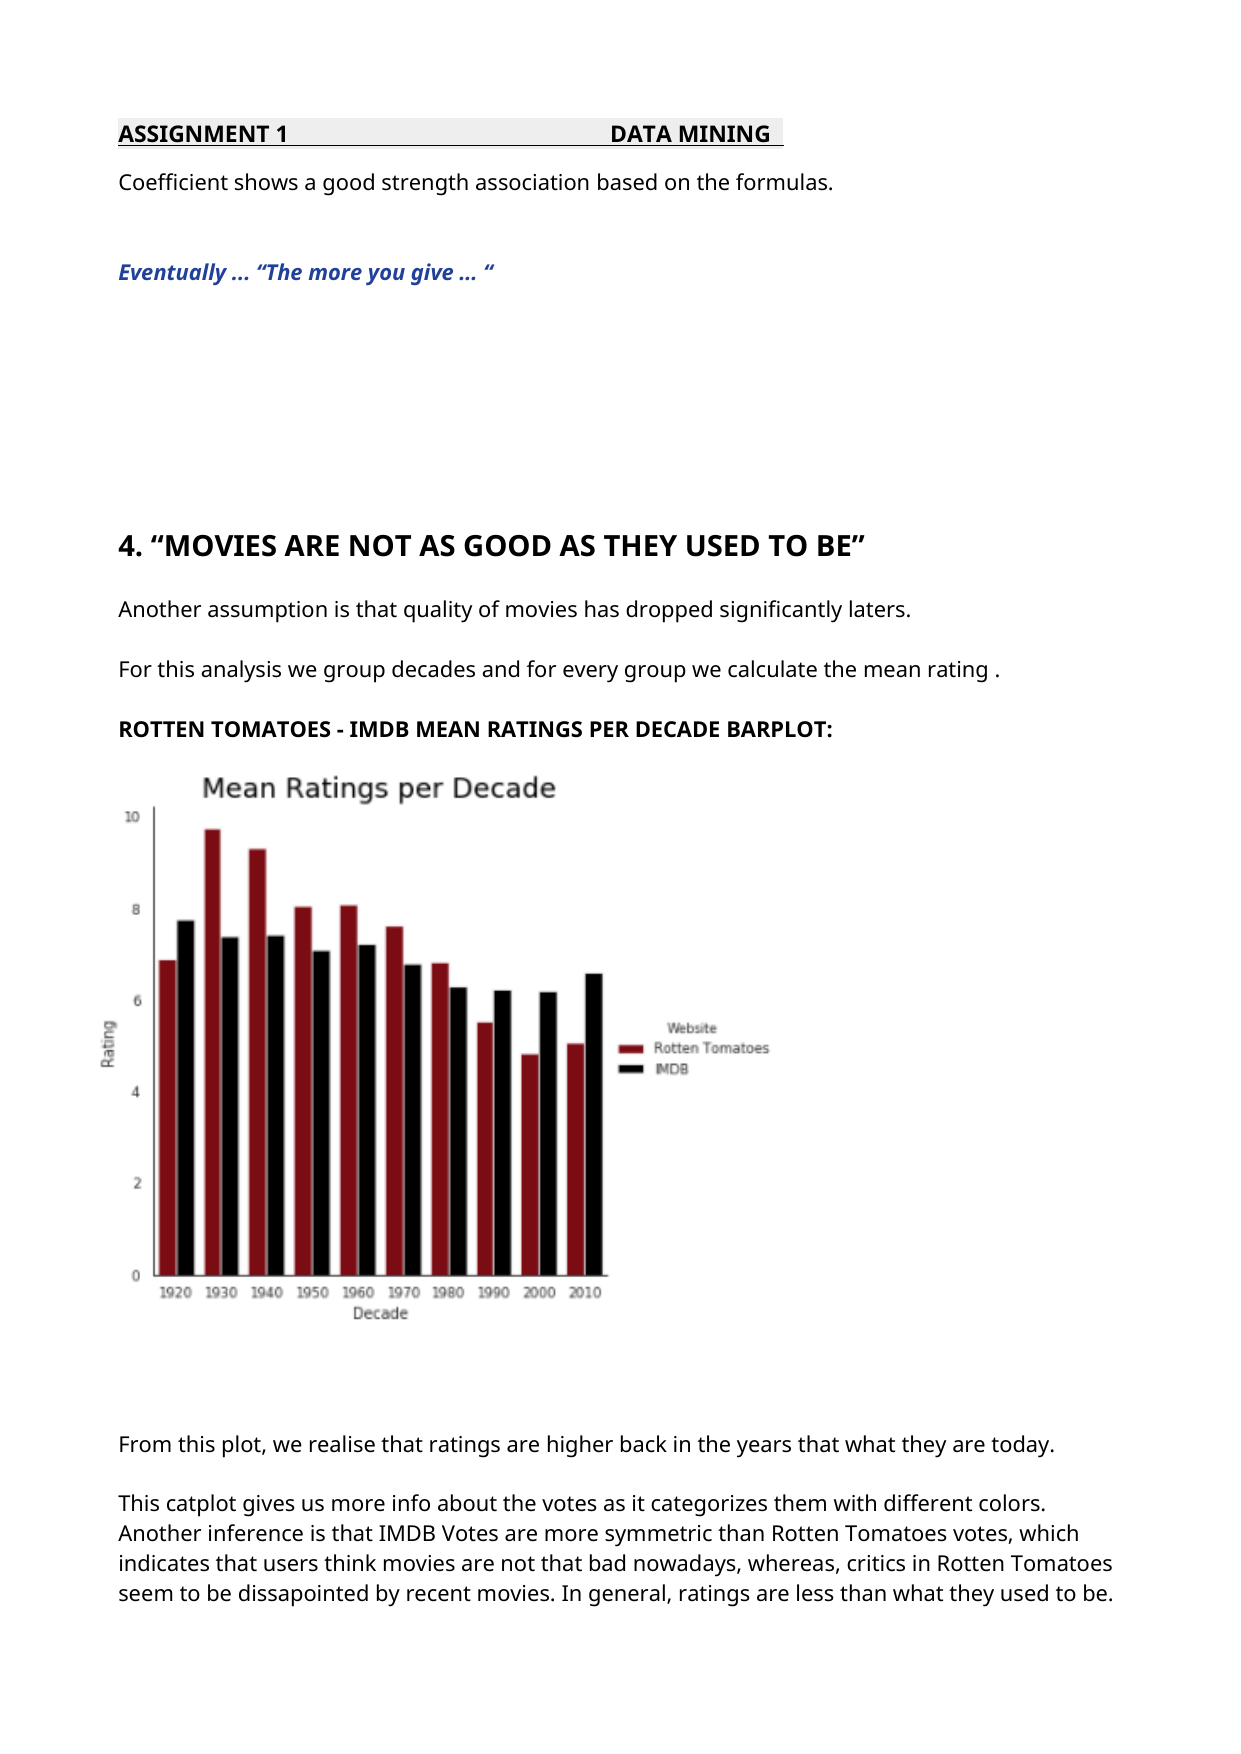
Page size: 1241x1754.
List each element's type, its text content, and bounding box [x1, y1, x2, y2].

text From this plot, we realise that ratings are higher back in the years that what they are today. [118, 1428, 1122, 1458]
text For this analysis we group decades and for every group we calculate the mean rating . [118, 654, 1122, 684]
text Eventually ... “The more you give … “ [118, 257, 1122, 287]
text ROTTEN TOMATOES - IMDB MEAN RATINGS PER DECADE BARPLOT: [118, 713, 1122, 743]
picture [91, 767, 799, 1338]
text Another assumption is that quality of movies has dropped significantly laters. [118, 594, 1122, 624]
text Coefficient shows a good strength association based on the formulas. [118, 167, 1122, 197]
text 4. “MOVIES ARE NOT AS GOOD AS THEY USED TO BE” [118, 525, 1122, 564]
text This catplot gives us more info about the votes as it categorizes them with different colors. Another inference is that IMDB Votes are more symmetric than Rotten Tomatoes votes, which indicates that users think movies are not that bad nowadays, whereas, critics in Rotten Tomatoes seem to be dissapointed by recent movies. In general, ratings are less than what they used to be. [118, 1488, 1122, 1607]
